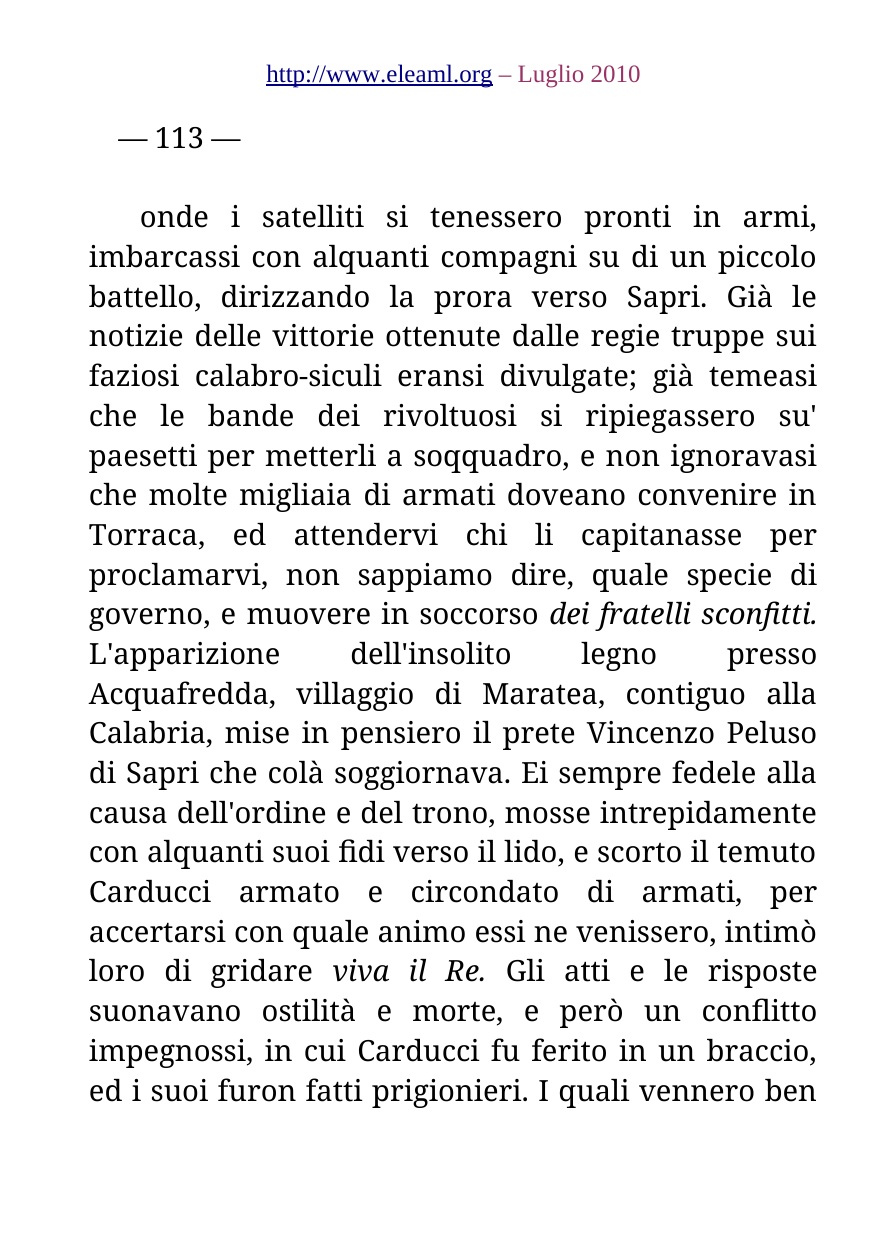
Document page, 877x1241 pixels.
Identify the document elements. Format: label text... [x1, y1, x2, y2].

text onde i satelliti si tenessero pronti in armi, imbarcassi con alquanti compagni su di un piccolo battello, dirizzando la prora verso Sapri. Già le notizie delle vittorie ottenute dalle regie truppe sui faziosi calabro-siculi eransi divulgate; già temeasi che le bande dei rivoltuosi si ripiegassero su' paesetti per metterli a soqquadro, e non ignoravasi che molte migliaia di armati doveano convenire in Torraca, ed attendervi chi li capitanasse per proclamarvi, non sappiamo dire, quale specie di governo, e muovere in soccorso dei fratelli sconfitti. L'apparizione dell'insolito legno presso Acquafredda, villaggio di Maratea, contiguo alla Calabria, mise in pensiero il prete Vincenzo Peluso di Sapri che colà soggiornava. Ei sempre fedele alla causa dell'ordine e del trono, mosse intrepidamente con alquanti suoi fidi verso il lido, e scorto il temuto Carducci armato e circondato di armati, per accertarsi con quale animo essi ne venissero, intimò loro di gridare viva il Re. Gli atti e le risposte suonavano ostilità e morte, e però un conflitto impegnossi, in cui Carducci fu ferito in un braccio, ed i suoi furon fatti prigionieri. I quali vennero ben [89, 197, 818, 1109]
text — 113 — [89, 117, 818, 157]
